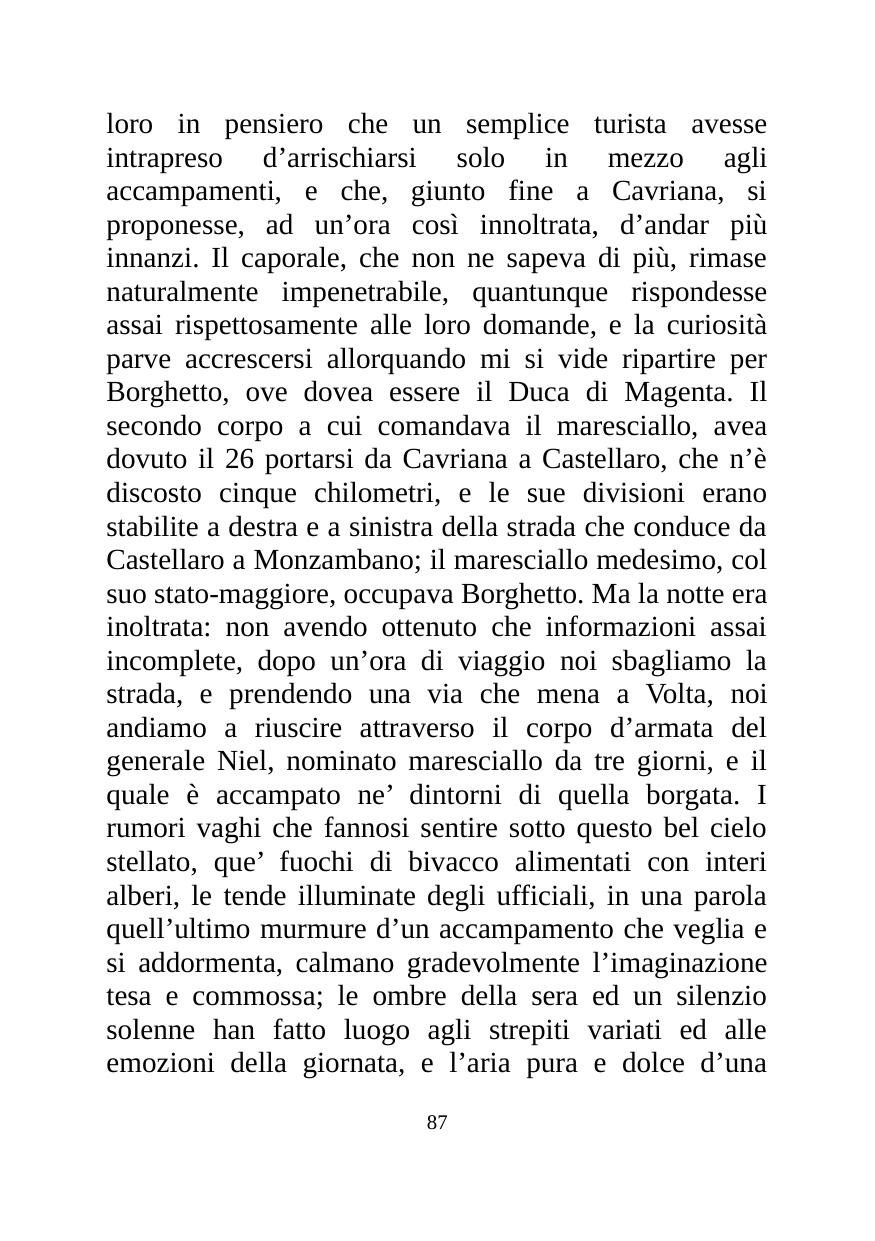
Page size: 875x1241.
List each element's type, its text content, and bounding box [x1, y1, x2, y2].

text loro in pensiero che un semplice turista avesse intrapreso d’arrischiarsi solo in mezzo agli accampamenti, e che, giunto fine a Cavriana, si proponesse, ad un’ora così innoltrata, d’andar più innanzi. Il caporale, che non ne sapeva di più, rimase naturalmente impenetrabile, quantunque rispondesse assai rispettosamente alle loro domande, e la curiosità parve accrescersi allorquando mi si vide ripartire per Borghetto, ove dovea essere il Duca di Magenta. Il secondo corpo a cui comandava il maresciallo, avea dovuto il 26 portarsi da Cavriana a Castellaro, che n’è discosto cinque chilometri, e le sue divisioni erano stabilite a destra e a sinistra della strada che conduce da Castellaro a Monzambano; il maresciallo medesimo, col suo stato-maggiore, occupava Borghetto. Ma la notte era inoltrata: non avendo ottenuto che informazioni assai incomplete, dopo un’ora di viaggio noi sbagliamo la strada, e prendendo una via che mena a Volta, noi andiamo a riuscire attraverso il corpo d’armata del generale Niel, nominato maresciallo da tre giorni, e il quale è accampato ne’ dintorni di quella borgata. I rumori vaghi che fannosi sentire sotto questo bel cielo stellato, que’ fuochi di bivacco alimentati con interi alberi, le tende illuminate degli ufficiali, in una parola quell’ultimo murmure d’un accampamento che veglia e si addormenta, calmano gradevolmente l’imaginazione tesa e commossa; le ombre della sera ed un silenzio solenne han fatto luogo agli strepiti variati ed alle emozioni della giornata, e l’aria pura e dolce d’una [106, 106, 768, 1079]
